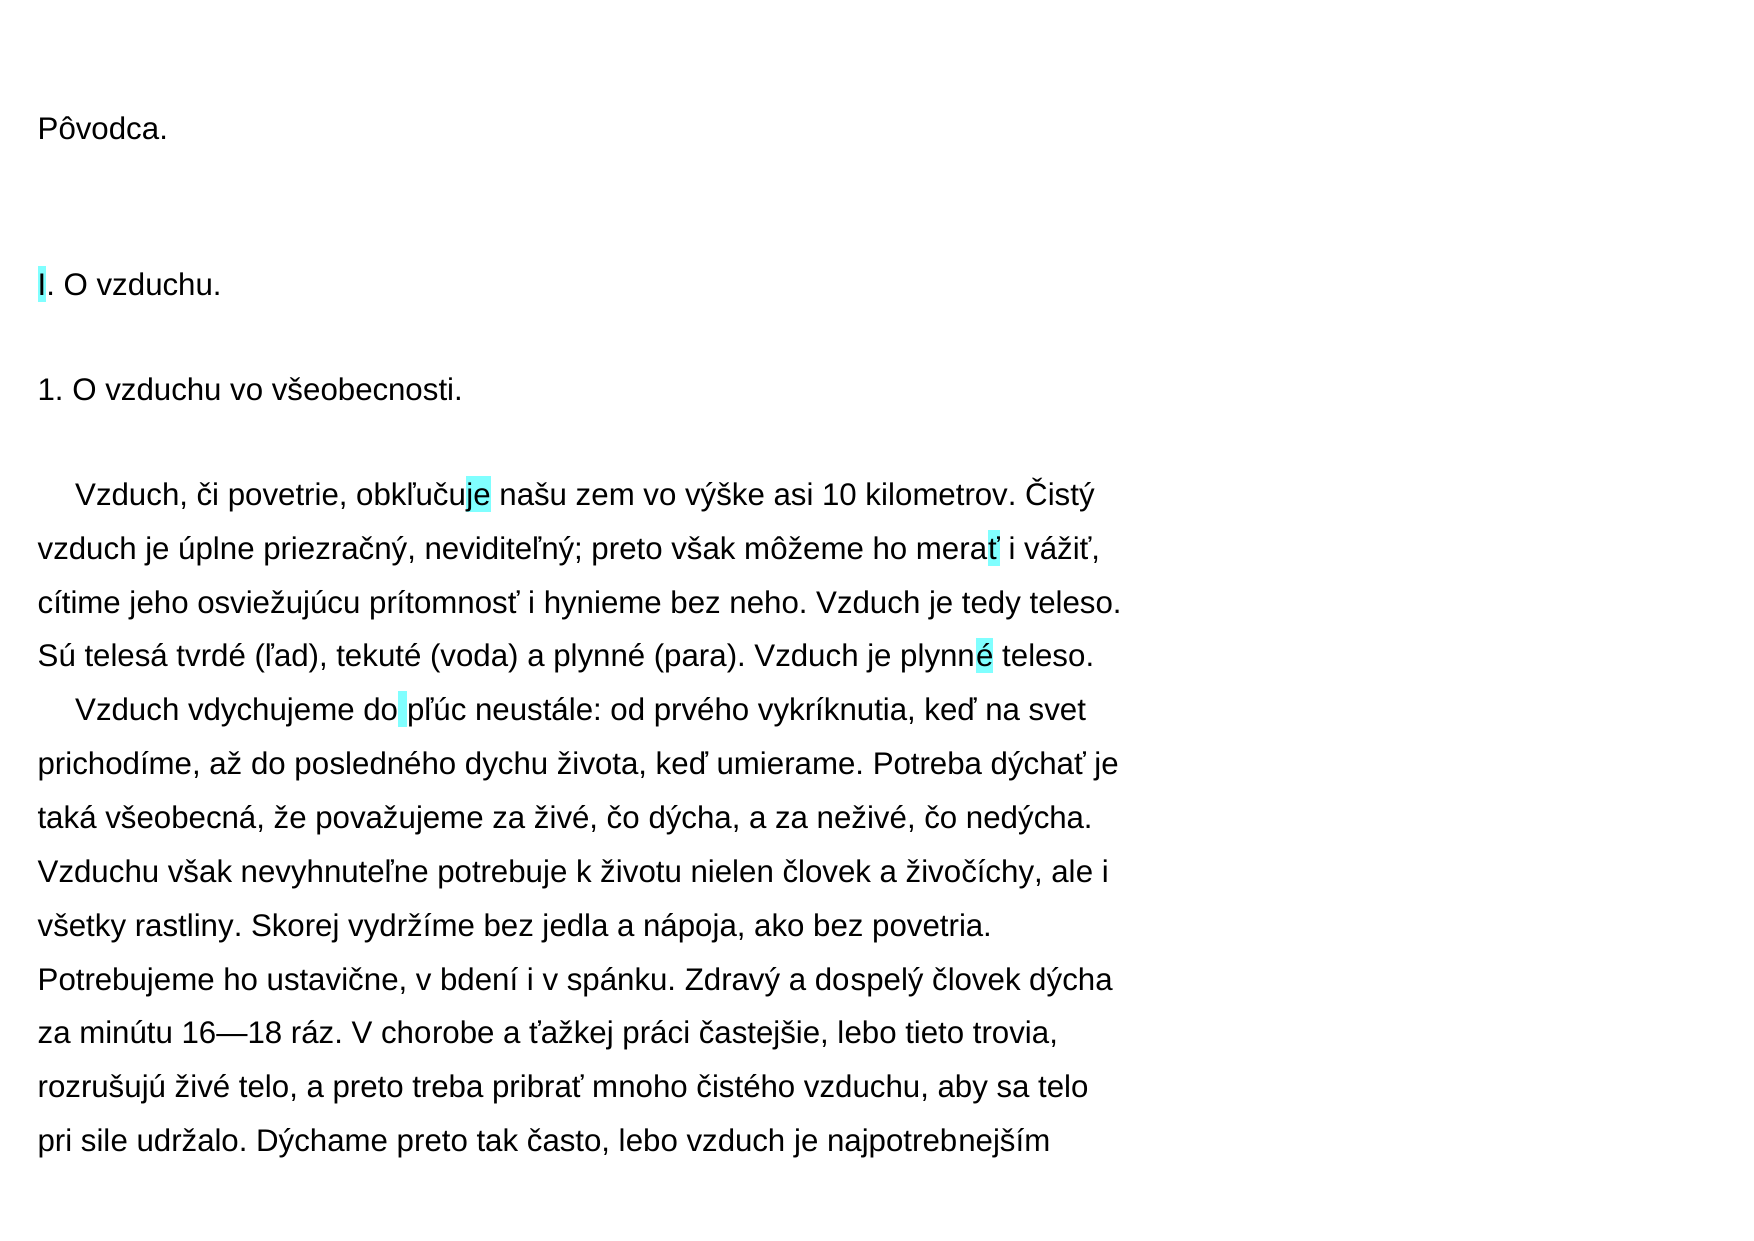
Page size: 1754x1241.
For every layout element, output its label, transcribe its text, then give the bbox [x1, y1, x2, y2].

text Pôvodca. [37, 110, 1130, 146]
text Vzduch vdychujeme do pľúc neustále: od prvého vykríknutia, keď na svet prichodíme, až do po­sledného dychu života, keď umierame. Potreba dýchať je taká všeobecná, že považujeme za živé, čo dýcha, a za neživé, čo nedýcha. Vzduchu však nevyhnuteľne potrebuje k životu nielen človek a živočíchy, ale i všetky rastliny. Skorej vydržíme bez jedla a nápoja, ako bez povetria. Potrebujeme ho ustavične, v bdení i v spánku. Zdravý a do­spelý človek dýcha za minútu 16—18 ráz. V cho­robe a ťažkej práci častejšie, lebo tieto trovia, rozrušujú živé telo, a preto treba pribrať mnoho čistého vzduchu, aby sa telo pri sile udržalo. Dýchame preto tak často, lebo vzduch je najpotreb­nejším [37, 691, 1130, 1158]
subtitle I. O vzduchu. [37, 266, 1130, 302]
text 1. O vzduchu vo všeobecnosti. [37, 371, 1130, 407]
text Vzduch, či povetrie, obkľučuje našu zem vo výške asi 10 kilometrov. Čistý vzduch je úplne priezračný, neviditeľný; preto však môžeme ho merať i vážiť, cítime jeho osviežujúcu prítomnosť i hynieme bez neho. Vzduch je tedy teleso. Sú telesá tvrdé (ľad), tekuté (voda) a plynné (para). Vzduch je plynné teleso. [37, 476, 1130, 673]
